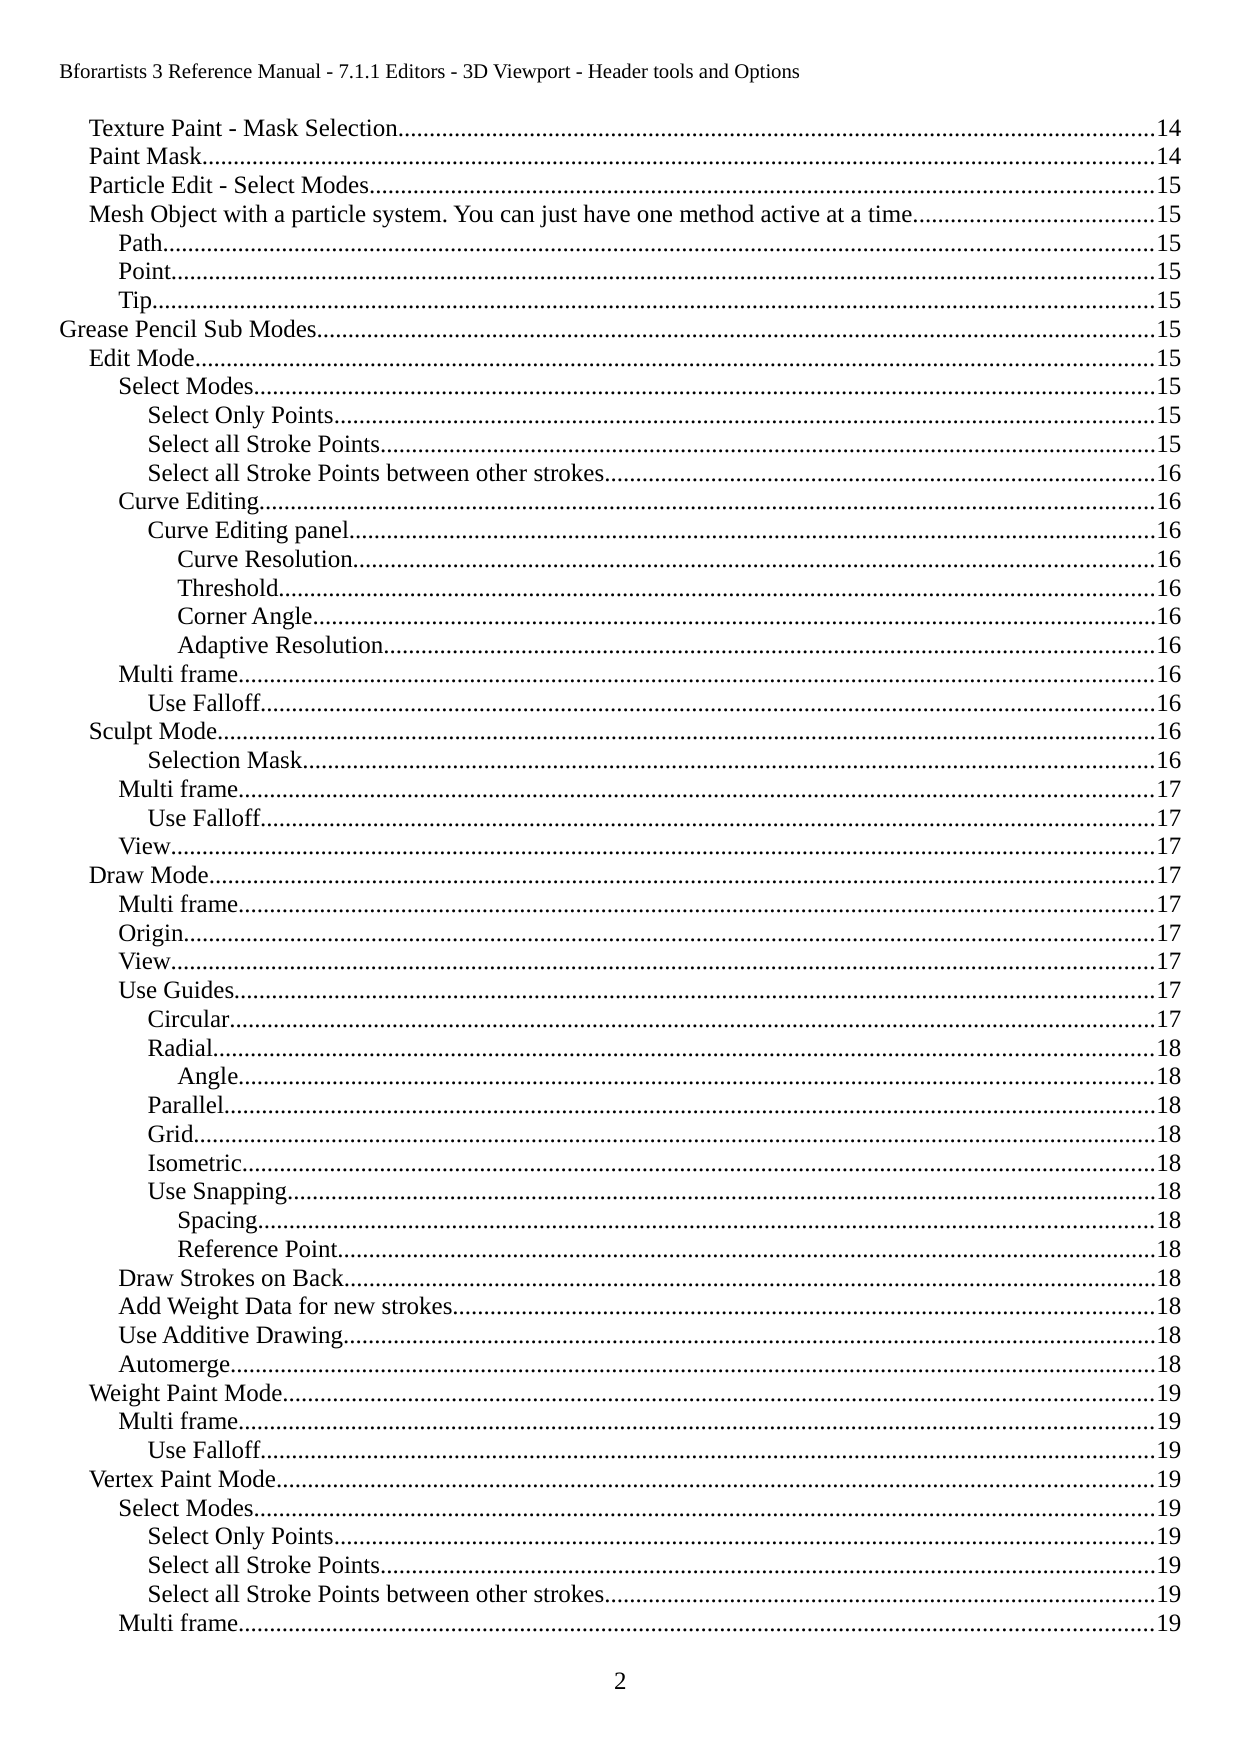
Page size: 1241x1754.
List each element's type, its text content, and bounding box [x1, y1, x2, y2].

text View 17 [118, 831, 1181, 860]
text Selection Mask 16 [147, 745, 1181, 774]
text Multi frame 17 [118, 889, 1181, 918]
text Select all Stroke Points 19 [147, 1550, 1181, 1579]
text Tip 15 [118, 285, 1181, 314]
text Multi frame 16 [118, 659, 1181, 688]
text Draw Strokes on Back 18 [118, 1263, 1181, 1291]
text Use Additive Drawing 18 [118, 1320, 1181, 1349]
text Point 15 [118, 256, 1181, 285]
text Select Modes 19 [118, 1493, 1181, 1521]
text Multi frame 19 [118, 1406, 1181, 1435]
text Curve Editing panel 16 [147, 515, 1181, 544]
text Curve Resolution 16 [177, 544, 1181, 573]
text Origin 17 [118, 918, 1181, 946]
text Threshold 16 [177, 573, 1181, 601]
text Automerge 18 [118, 1349, 1181, 1378]
text Spacing 18 [177, 1205, 1181, 1234]
text Select all Stroke Points between other strokes 16 [147, 458, 1181, 486]
text Path 15 [118, 228, 1181, 256]
text Use Guides 17 [118, 975, 1181, 1004]
text Use Falloff 19 [147, 1435, 1181, 1464]
text Add Weight Data for new strokes 18 [118, 1291, 1181, 1320]
text Isometric 18 [147, 1148, 1181, 1176]
text Texture Paint - Mask Selection 14 [88, 113, 1181, 141]
text View 17 [118, 946, 1181, 975]
text Select Only Points 19 [147, 1521, 1181, 1550]
text Corner Angle 16 [177, 601, 1181, 630]
text Curve Editing 16 [118, 486, 1181, 515]
text Vertex Paint Mode 19 [88, 1464, 1181, 1493]
text Draw Mode 17 [88, 860, 1181, 889]
text Use Falloff 17 [147, 803, 1181, 831]
text Use Snapping 18 [147, 1176, 1181, 1205]
text Select Modes 15 [118, 371, 1181, 400]
text Select Only Points 15 [147, 400, 1181, 429]
text Multi frame 17 [118, 774, 1181, 803]
text Select all Stroke Points between other strokes 19 [147, 1579, 1181, 1608]
text Weight Paint Mode 19 [88, 1378, 1181, 1406]
text Particle Edit - Select Modes 15 [88, 170, 1181, 199]
text Grid 18 [147, 1119, 1181, 1148]
text Parallel 18 [147, 1090, 1181, 1119]
text Radial 18 [147, 1033, 1181, 1061]
text Sculpt Mode 16 [88, 716, 1181, 745]
text Multi frame 19 [118, 1608, 1181, 1636]
text Edit Mode 15 [88, 343, 1181, 371]
text Circular 17 [147, 1004, 1181, 1033]
text Angle 18 [177, 1061, 1181, 1090]
text Mesh Object with a particle system. You can just have one method active at a time. 15 [88, 199, 1181, 228]
text Adaptive Resolution 16 [177, 630, 1181, 659]
text Select all Stroke Points 15 [147, 429, 1181, 458]
text Paint Mask 14 [88, 141, 1181, 170]
text Reference Point 18 [177, 1234, 1181, 1263]
text Use Falloff 16 [147, 688, 1181, 716]
text Grease Pencil Sub Modes 15 [59, 314, 1181, 343]
